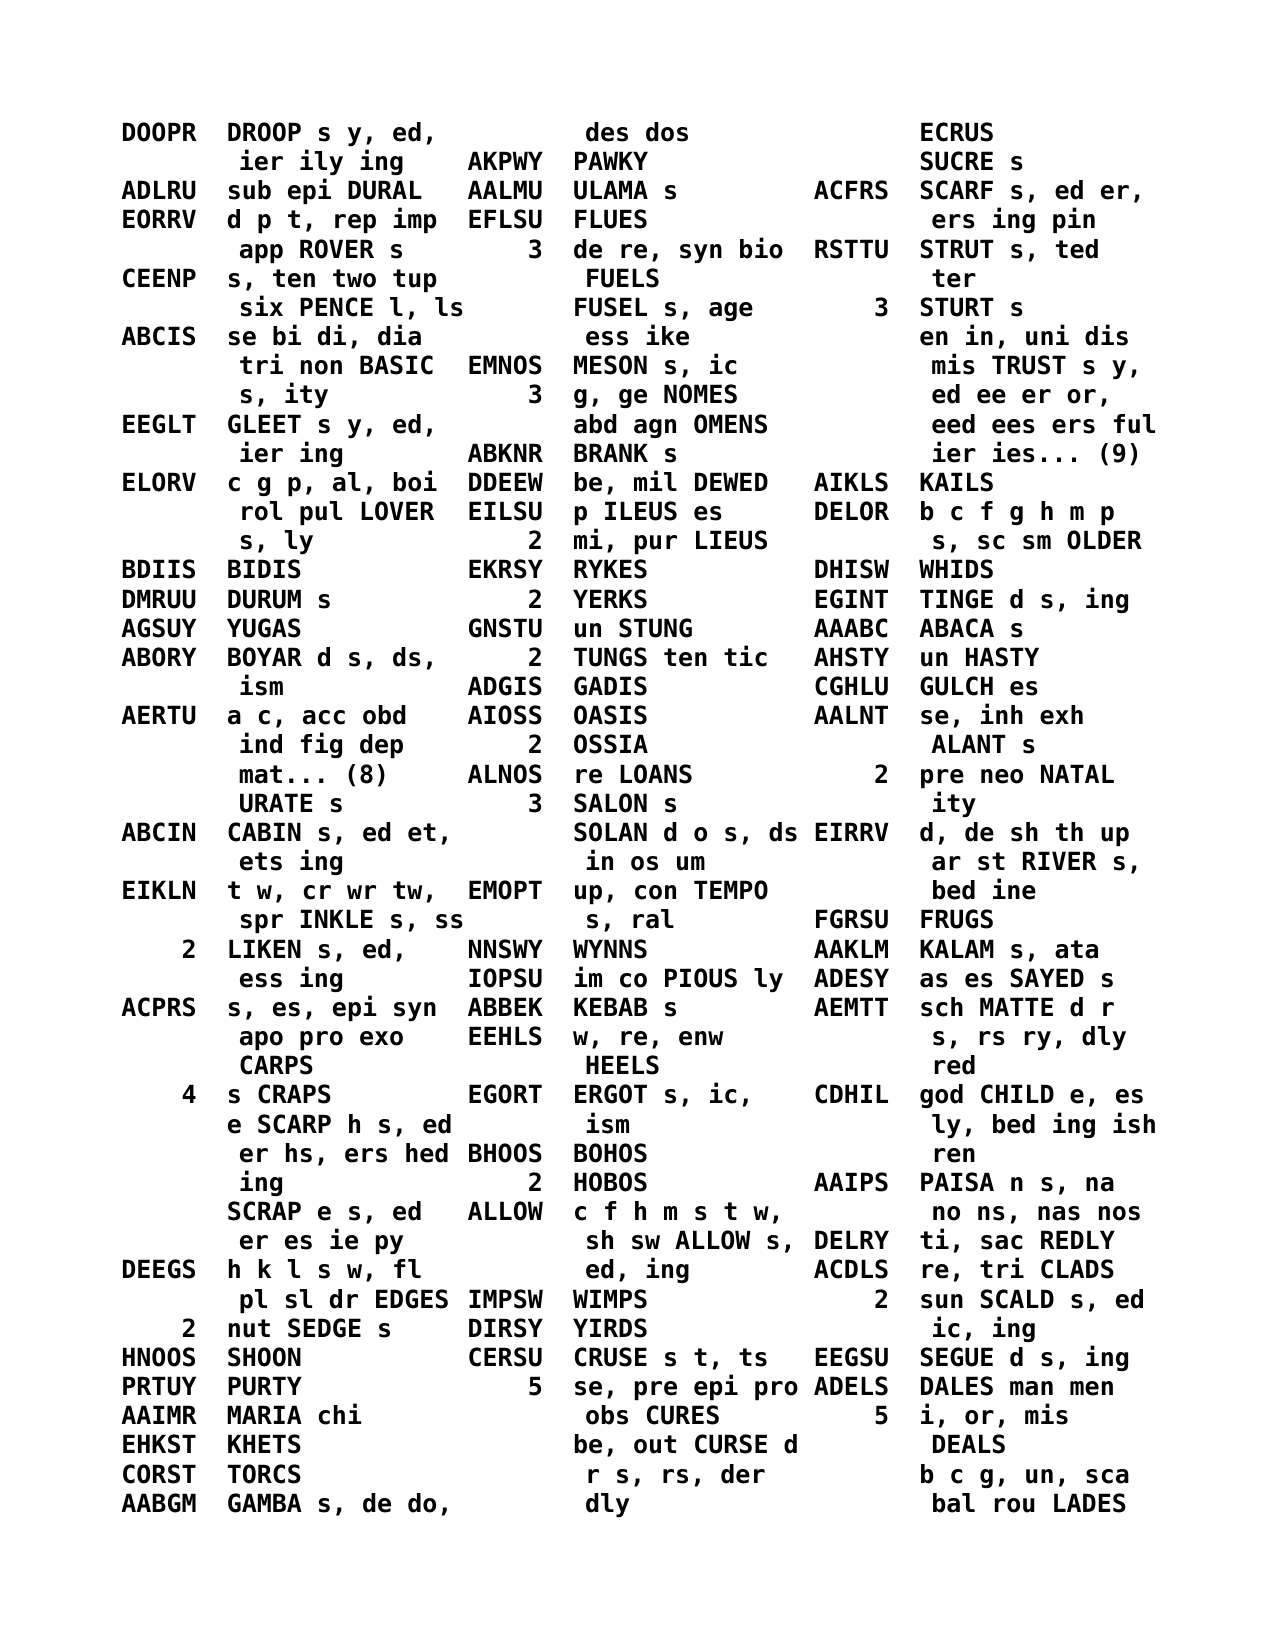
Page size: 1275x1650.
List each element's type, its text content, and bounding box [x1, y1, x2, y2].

text EILSU p ILEUS es [467, 497, 811, 526]
text b c g, un, sca bal rou LADES [814, 1460, 1157, 1518]
text AABGM GAMBA s, de do, [121, 1489, 464, 1518]
text 5 i, or, mis DEALS [814, 1401, 1157, 1460]
text en in, uni dis mis TRUST s y, ed ee er or, eed ees ers ful ier ies... (9) [814, 322, 1157, 468]
text AAIPS PAISA n s, na no ns, nas nos [814, 1168, 1157, 1226]
text IMPSW WIMPS [467, 1285, 811, 1314]
text DHISW WHIDS [814, 556, 1157, 585]
text CGHLU GULCH es [814, 672, 1157, 701]
text AKPWY PAWKY [467, 147, 811, 176]
text DELOR b c f g h m p s, sc sm OLDER [814, 497, 1157, 556]
text ADGIS GADIS [467, 672, 811, 701]
text NNSWY WYNNS [467, 935, 811, 964]
text EHKST KHETS [121, 1431, 464, 1460]
text CORST TORCS [121, 1460, 464, 1489]
text DDEEW be, mil DEWED [467, 468, 811, 497]
text 2 sun SCALD s, ed ic, ing [814, 1285, 1157, 1343]
text SUCRE s [814, 147, 1157, 176]
text AIKLS KAILS [814, 468, 1157, 497]
text AALNT se, inh exh ALANT s [814, 701, 1157, 760]
text 2 pre neo NATAL ity [814, 760, 1157, 818]
text ELORV c g p, al, boi rol pul LOVER s, ly [121, 468, 464, 556]
text DIRSY YIRDS [467, 1314, 811, 1343]
text 5 se, pre epi pro obs CURES [467, 1372, 811, 1431]
text FGRSU FRUGS [814, 906, 1157, 935]
text EORRV d p t, rep imp app ROVER s [121, 206, 464, 264]
text be, out CURSE d r s, rs, der dly [467, 1431, 811, 1518]
text EGORT ERGOT s, ic, ism [467, 1081, 811, 1139]
text ABORY BOYAR d s, ds, ism [121, 643, 464, 701]
text EEGLT GLEET s y, ed, ier ing [121, 410, 464, 468]
text ABCIN CABIN s, ed et, ets ing [121, 818, 464, 876]
text EGINT TINGE d s, ing [814, 585, 1157, 614]
text EIRRV d, de sh th up ar st RIVER s, bed ine [814, 818, 1157, 906]
text abd agn OMENS [467, 410, 811, 439]
text CERSU CRUSE s t, ts [467, 1343, 811, 1372]
text BHOOS BOHOS [467, 1139, 811, 1168]
text 2 OSSIA [467, 731, 811, 760]
text EFLSU FLUES [467, 206, 811, 235]
text EMNOS MESON s, ic [467, 351, 811, 381]
text 2 YERKS [467, 585, 811, 614]
text ECRUS [814, 118, 1157, 147]
text BDIIS BIDIS [121, 556, 464, 585]
text IOPSU im co PIOUS ly [467, 964, 811, 993]
text ABCIS se bi di, dia tri non BASIC s, ity [121, 322, 464, 410]
text EIKLN t w, cr wr tw, spr INKLE s, ss [121, 876, 464, 935]
text ACFRS SCARF s, ed er, ers ing pin [814, 176, 1157, 235]
text des dos [467, 118, 811, 147]
text EKRSY RYKES [467, 556, 811, 585]
text AAABC ABACA s [814, 614, 1157, 643]
text 2 HOBOS [467, 1168, 811, 1197]
text ALLOW c f h m s t w, sh sw ALLOW s, ed, ing [467, 1197, 811, 1285]
text DEEGS h k l s w, fl pl sl dr EDGES [121, 1256, 464, 1314]
text 3 STURT s [814, 293, 1157, 322]
text AALMU ULAMA s [467, 176, 811, 206]
text 4 s CRAPS [121, 1081, 464, 1110]
text EEHLS w, re, enw HEELS [467, 1022, 811, 1081]
text AIOSS OASIS [467, 701, 811, 731]
text ABKNR BRANK s [467, 439, 811, 468]
text AAIMR MARIA chi [121, 1401, 464, 1431]
text ADESY as es SAYED s [814, 964, 1157, 993]
text DOOPR DROOP s y, ed, ier ily ing [121, 118, 464, 176]
text 3 SALON s [467, 789, 811, 818]
text ADLRU sub epi DURAL [121, 176, 464, 206]
text 3 g, ge NOMES [467, 381, 811, 410]
text 3 de re, syn bio FUELS [467, 235, 811, 293]
text ADELS DALES man men [814, 1372, 1157, 1401]
text 2 mi, pur LIEUS [467, 526, 811, 556]
text AEMTT sch MATTE d r s, rs ry, dly red [814, 993, 1157, 1081]
text DMRUU DURUM s [121, 585, 464, 614]
text AGSUY YUGAS [121, 614, 464, 643]
text AAKLM KALAM s, ata [814, 935, 1157, 964]
text CEENP s, ten two tup six PENCE l, ls [121, 264, 464, 322]
text ACPRS s, es, epi syn apo pro exo CARPS [121, 993, 464, 1081]
text PRTUY PURTY [121, 1372, 464, 1401]
text GNSTU un STUNG [467, 614, 811, 643]
text SCRAP e s, ed er es ie py [121, 1197, 464, 1256]
text ABBEK KEBAB s [467, 993, 811, 1022]
text SOLAN d o s, ds in os um [467, 818, 811, 876]
text AHSTY un HASTY [814, 643, 1157, 672]
text HNOOS SHOON [121, 1343, 464, 1372]
text AERTU a c, acc obd ind fig dep mat... (8) URATE s [121, 701, 464, 818]
text ALNOS re LOANS [467, 760, 811, 789]
text 2 LIKEN s, ed, ess ing [121, 935, 464, 993]
text ACDLS re, tri CLADS [814, 1256, 1157, 1285]
text 2 TUNGS ten tic [467, 643, 811, 672]
text EMOPT up, con TEMPO s, ral [467, 876, 811, 935]
text RSTTU STRUT s, ted ter [814, 235, 1157, 293]
text DELRY ti, sac REDLY [814, 1226, 1157, 1256]
text EEGSU SEGUE d s, ing [814, 1343, 1157, 1372]
text FUSEL s, age ess ike [467, 293, 811, 351]
text 2 nut SEDGE s [121, 1314, 464, 1343]
text CDHIL god CHILD e, es ly, bed ing ish ren [814, 1081, 1157, 1168]
text e SCARP h s, ed er hs, ers hed ing [121, 1110, 464, 1197]
